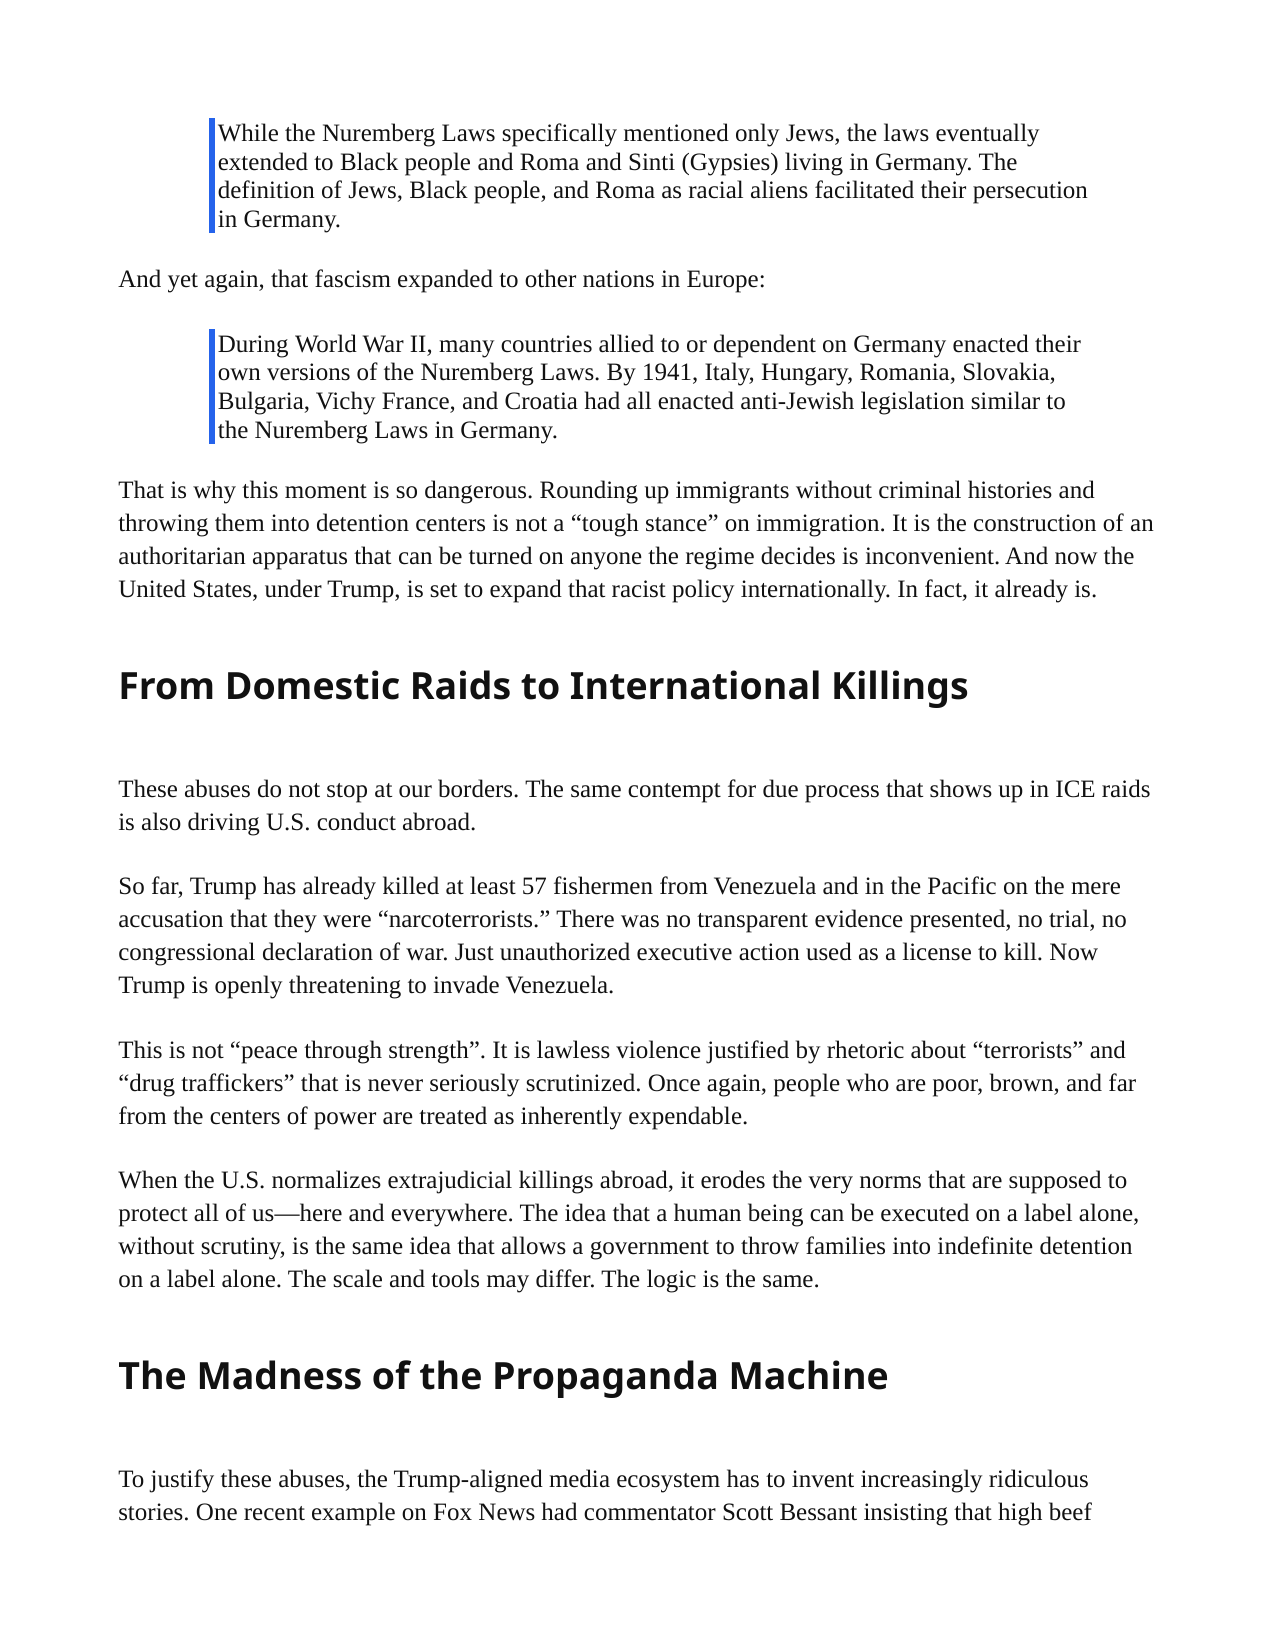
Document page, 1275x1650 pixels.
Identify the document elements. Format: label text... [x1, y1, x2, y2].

subtitle The Madness of the Propaganda Machine [118, 1349, 1157, 1400]
text And yet again, that fascism expanded to other nations in Europe: [118, 264, 1157, 293]
text So far, Trump has already killed at least 57 fishermen from Venezuela and in the Pacific on the mere accusation that they were “narcoterrorists.” There was no transparent evidence presented, no trial, no congressional declaration of war. Just unauthorized executive action used as a license to kill. Now Trump is openly threatening to invade Venezuela. [118, 871, 1157, 999]
subtitle From Domestic Raids to International Killings [118, 659, 1157, 710]
text While the Nuremberg Laws specifically mentioned only Jews, the laws eventually extended to Black people and Roma and Sinti (Gypsies) living in Germany. The definition of Jews, Black people, and Roma as racial aliens facilitated their persecution in Germany. [215, 118, 1098, 233]
text That is why this moment is so dangerous. Rounding up immigrants without criminal histories and throwing them into detention centers is not a “tough stance” on immigration. It is the construction of an authoritarian apparatus that can be turned on anyone the regime decides is inconvenient. And now the United States, under Trump, is set to expand that racist policy internationally. In fact, it already is. [118, 475, 1157, 603]
text During World War II, many countries allied to or dependent on Germany enacted their own versions of the Nuremberg Laws. By 1941, Italy, Hungary, Romania, Slovakia, Bulgaria, Vichy France, and Croatia had all enacted anti-Jewish legislation similar to the Nuremberg Laws in Germany. [215, 329, 1098, 444]
text This is not “peace through strength”. It is lawless violence justified by rhetoric about “terrorists” and “drug traffickers” that is never seriously scrutinized. Once again, people who are poor, brown, and far from the centers of power are treated as inherently expendable. [118, 1035, 1157, 1129]
text To justify these abuses, the Trump-aligned media ecosystem has to invent increasingly ridiculous stories. One recent example on Fox News had commentator Scott Bessant insisting that high beef [118, 1464, 1157, 1526]
text When the U.S. normalizes extrajudicial killings abroad, it erodes the very norms that are supposed to protect all of us—here and everywhere. The idea that a human being can be executed on a label alone, without scrutiny, is the same idea that allows a government to throw families into indefinite detention on a label alone. The scale and tools may differ. The logic is the same. [118, 1165, 1157, 1293]
text These abuses do not stop at our borders. The same contempt for due process that shows up in ICE raids is also driving U.S. conduct abroad. [118, 774, 1157, 836]
